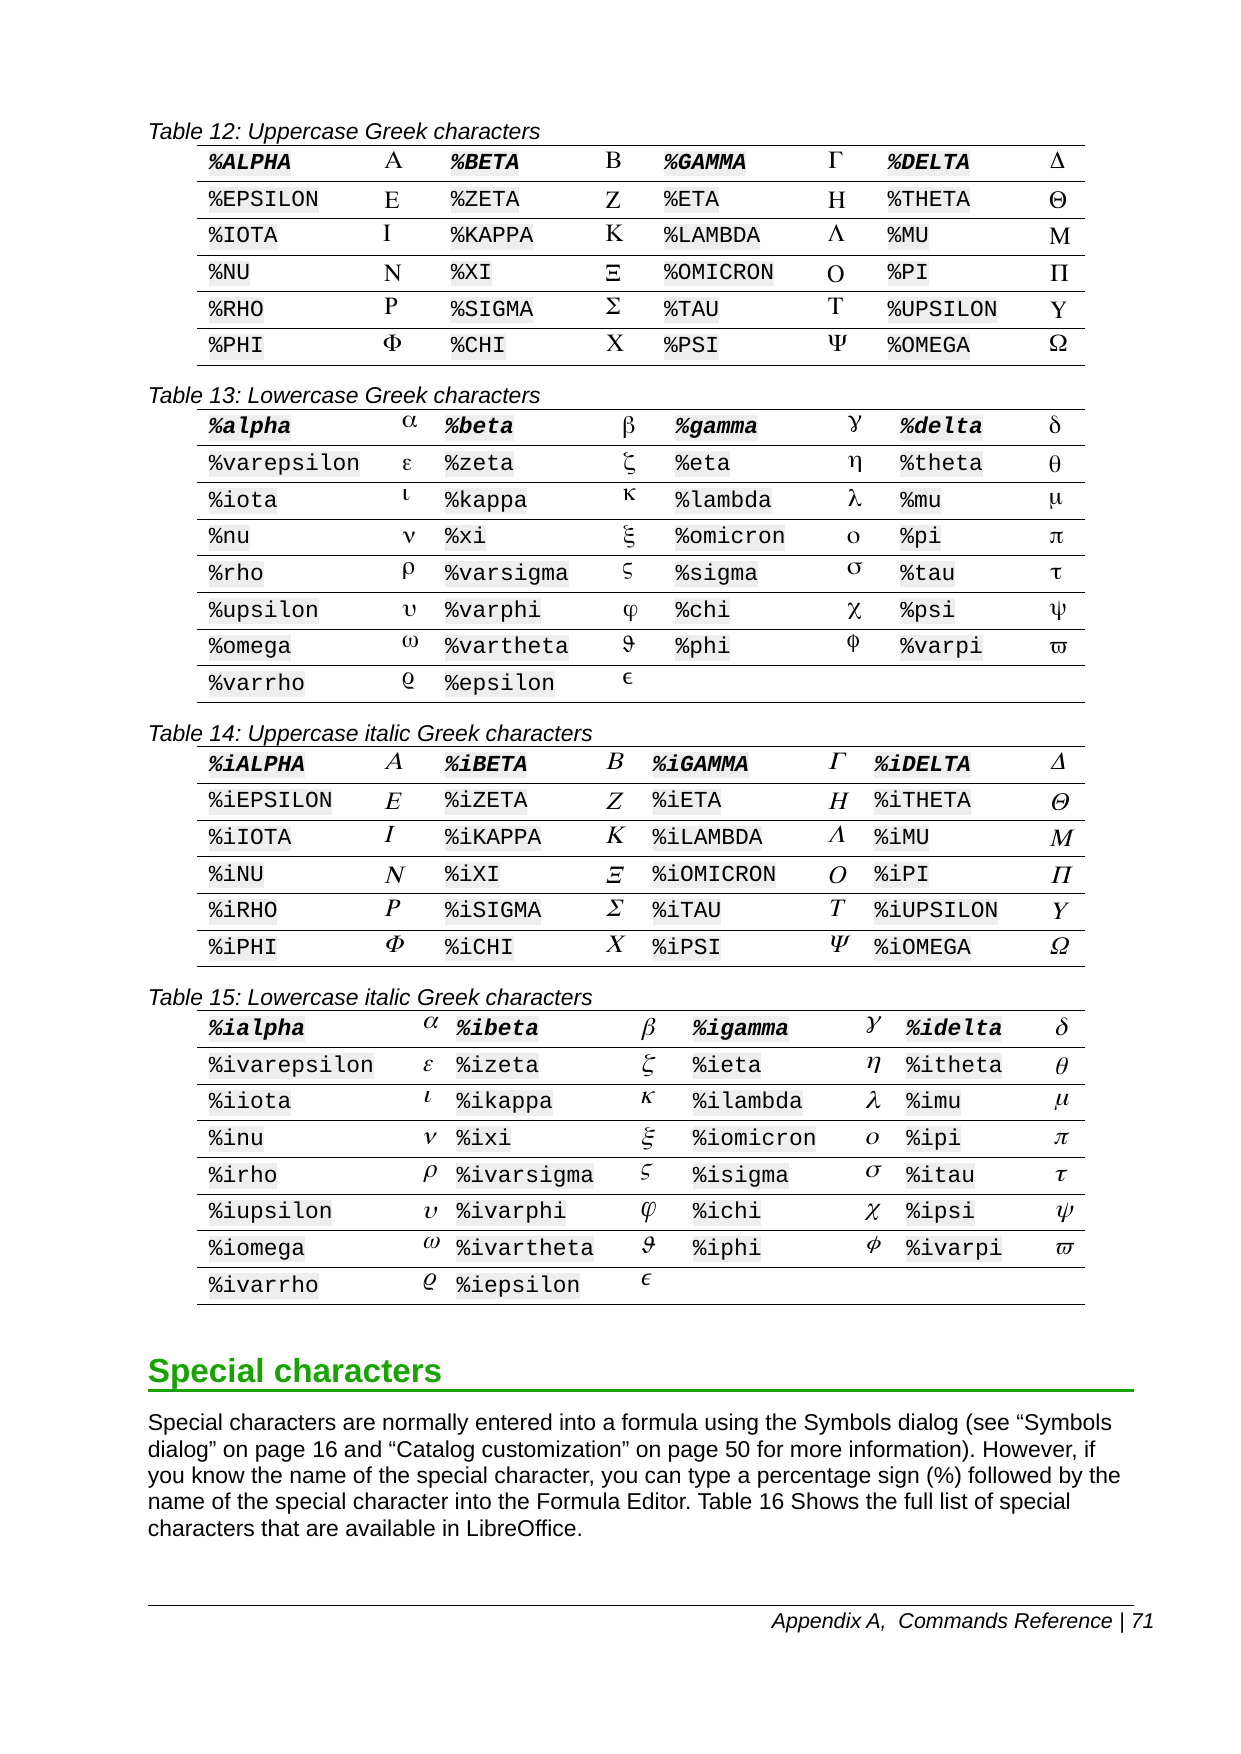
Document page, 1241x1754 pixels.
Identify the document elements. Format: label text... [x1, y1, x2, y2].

table_header [817, 410, 888, 445]
table_cell [889, 666, 1019, 702]
table_cell [1019, 593, 1085, 629]
table_header [392, 1011, 444, 1047]
table_cell %epsilon [433, 666, 592, 702]
table_cell [575, 894, 641, 929]
table_cell %lambda [664, 483, 817, 519]
table_cell [610, 1231, 681, 1267]
table_cell [1019, 446, 1085, 482]
table_cell %iCHI [433, 931, 575, 966]
table_cell %varphi [433, 593, 592, 629]
table_cell [392, 1195, 444, 1230]
table_cell [835, 1158, 894, 1194]
table_cell %izeta [445, 1048, 610, 1084]
table_cell [593, 630, 664, 665]
table_cell %UPSILON [876, 292, 1019, 328]
table_header [1019, 747, 1085, 783]
table_cell %ichi [681, 1195, 834, 1230]
text Table 14: Uppercase italic Greek characters [148, 720, 1134, 746]
table_cell [817, 520, 888, 555]
table_cell %TAU [652, 292, 797, 328]
table_header %iBETA [433, 747, 575, 783]
table_cell [392, 1158, 444, 1194]
table_cell %iSIGMA [433, 894, 575, 929]
text Table 15: Lowercase italic Greek characters [148, 984, 1134, 1010]
table_cell [1019, 520, 1085, 555]
table_cell %ETA [652, 182, 797, 218]
table_header %ibeta [445, 1011, 610, 1047]
table_cell [1024, 1268, 1085, 1304]
table_cell [797, 219, 876, 254]
table_cell [1019, 931, 1085, 966]
table_cell [575, 857, 641, 893]
table_cell %phi [664, 630, 817, 665]
table_cell %irho [197, 1158, 392, 1194]
table_cell [392, 1121, 444, 1157]
table_cell %chi [664, 593, 817, 629]
table_cell %iMU [863, 821, 1019, 856]
table_cell [1019, 292, 1085, 328]
table_cell [1024, 1085, 1085, 1120]
table_cell %iPI [863, 857, 1019, 893]
table_cell %XI [439, 256, 575, 291]
table_cell [392, 1085, 444, 1120]
table_cell [575, 931, 641, 966]
table_cell %ipi [894, 1121, 1024, 1157]
table_cell [1019, 182, 1085, 218]
table_cell %pi [889, 520, 1019, 555]
table_cell %ikappa [445, 1085, 610, 1120]
table_cell [610, 1195, 681, 1230]
table_cell [575, 329, 652, 364]
table_cell [1019, 666, 1085, 702]
table_header %DELTA [876, 146, 1019, 181]
table_cell %itau [894, 1158, 1024, 1194]
table_cell %iKAPPA [433, 821, 575, 856]
table_cell [354, 182, 439, 218]
table_cell [797, 784, 863, 819]
table_cell %PSI [652, 329, 797, 364]
table_cell [610, 1085, 681, 1120]
table_cell %tau [889, 556, 1019, 592]
table_cell %iRHO [197, 894, 353, 929]
table_cell %KAPPA [439, 219, 575, 254]
table_cell %xi [433, 520, 592, 555]
table_header %gamma [664, 410, 817, 445]
table_cell %iPSI [641, 931, 797, 966]
table_cell [372, 593, 433, 629]
table_cell %iUPSILON [863, 894, 1019, 929]
table_cell [1019, 784, 1085, 819]
table_cell [575, 292, 652, 328]
table_cell [817, 593, 888, 629]
table_cell [835, 1231, 894, 1267]
table_header [372, 410, 433, 445]
table_cell %iphi [681, 1231, 834, 1267]
table_cell %eta [664, 446, 817, 482]
table_cell [354, 821, 433, 856]
table_cell %iiota [197, 1085, 392, 1120]
table_cell %varsigma [433, 556, 592, 592]
text Special characters are normally entered into a formula using the Symbols dialog (see “Symbols dialog” on page 16 and “Catalog customization” on page 51 for more information). However, if you know the name of the special character, you can type a percentage sign (%) followed by the name of the special character into the Formula Editor. Table 16 Shows the full list of special characters that are available in LibreOffice. [148, 1409, 1134, 1541]
table_cell [797, 182, 876, 218]
table_cell [372, 520, 433, 555]
table_cell [894, 1268, 1024, 1304]
table_cell [835, 1085, 894, 1120]
table_cell [372, 630, 433, 665]
table_cell %NU [197, 256, 353, 291]
table_header %iGAMMA [641, 747, 797, 783]
table_cell [817, 556, 888, 592]
table_cell [392, 1048, 444, 1084]
table_cell [593, 556, 664, 592]
table_cell [593, 520, 664, 555]
table_cell %iTAU [641, 894, 797, 929]
table_cell %iIOTA [197, 821, 353, 856]
table_cell [817, 483, 888, 519]
table_cell [1019, 219, 1085, 254]
table_cell [392, 1231, 444, 1267]
table_cell [354, 894, 433, 929]
table_cell [1024, 1048, 1085, 1084]
table_cell %isigma [681, 1158, 834, 1194]
table_cell %omega [197, 630, 372, 665]
table_cell %iZETA [433, 784, 575, 819]
table_cell %ivarphi [445, 1195, 610, 1230]
table_cell %ixi [445, 1121, 610, 1157]
table_cell %zeta [433, 446, 592, 482]
table_cell %mu [889, 483, 1019, 519]
table_cell %CHI [439, 329, 575, 364]
table_cell %psi [889, 593, 1019, 629]
table_cell %theta [889, 446, 1019, 482]
table_cell %iEPSILON [197, 784, 353, 819]
table_cell [797, 821, 863, 856]
table_cell [1019, 256, 1085, 291]
table_cell [797, 931, 863, 966]
table_cell %OMEGA [876, 329, 1019, 364]
table_cell %RHO [197, 292, 353, 328]
table_cell [664, 666, 817, 702]
table_cell %ilambda [681, 1085, 834, 1120]
table_cell [1024, 1158, 1085, 1194]
table_cell [575, 821, 641, 856]
table_cell [835, 1121, 894, 1157]
table_header %ALPHA [197, 146, 353, 181]
table_cell [1024, 1195, 1085, 1230]
table_cell [593, 483, 664, 519]
table_header [1019, 146, 1085, 181]
table_cell %nu [197, 520, 372, 555]
table_cell [593, 593, 664, 629]
table_header %idelta [894, 1011, 1024, 1047]
table_cell %iNU [197, 857, 353, 893]
table_cell %ivartheta [445, 1231, 610, 1267]
table_cell %iTHETA [863, 784, 1019, 819]
table_cell %EPSILON [197, 182, 353, 218]
table_cell %imu [894, 1085, 1024, 1120]
table_cell [372, 666, 433, 702]
table_cell %iOMEGA [863, 931, 1019, 966]
table_cell %iupsilon [197, 1195, 392, 1230]
table_cell [575, 784, 641, 819]
table_cell %inu [197, 1121, 392, 1157]
table_cell %varepsilon [197, 446, 372, 482]
table_cell %kappa [433, 483, 592, 519]
table_cell %LAMBDA [652, 219, 797, 254]
table_header %iDELTA [863, 747, 1019, 783]
table_header [354, 747, 433, 783]
text Table 13: Lowercase Greek characters [148, 382, 1134, 409]
table_cell %iOMICRON [641, 857, 797, 893]
table_cell %varpi [889, 630, 1019, 665]
table_cell [1019, 483, 1085, 519]
table_cell %THETA [876, 182, 1019, 218]
table_header [797, 747, 863, 783]
table_cell [817, 630, 888, 665]
table_cell %iPHI [197, 931, 353, 966]
table_cell %ieta [681, 1048, 834, 1084]
table_cell [835, 1048, 894, 1084]
table_cell [610, 1048, 681, 1084]
table_cell [797, 256, 876, 291]
table_header [1019, 410, 1085, 445]
table_cell [593, 666, 664, 702]
table_cell [593, 446, 664, 482]
table_cell %iomicron [681, 1121, 834, 1157]
table_cell [835, 1195, 894, 1230]
table_cell %ivarsigma [445, 1158, 610, 1194]
table_cell %varrho [197, 666, 372, 702]
table_cell %sigma [664, 556, 817, 592]
table_cell %upsilon [197, 593, 372, 629]
table_header %beta [433, 410, 592, 445]
table_cell [575, 182, 652, 218]
table_cell %ZETA [439, 182, 575, 218]
subtitle Special characters [148, 1351, 1134, 1389]
table_cell %iomega [197, 1231, 392, 1267]
table_cell [575, 219, 652, 254]
table_header [835, 1011, 894, 1047]
table_cell [354, 219, 439, 254]
table_cell %IOTA [197, 219, 353, 254]
table_header %iALPHA [197, 747, 353, 783]
table_cell %iXI [433, 857, 575, 893]
table_cell [1019, 857, 1085, 893]
table_cell %ivarrho [197, 1268, 392, 1304]
table_header [593, 410, 664, 445]
text Table 12: Uppercase Greek characters [148, 118, 1134, 144]
table_cell [1024, 1121, 1085, 1157]
table_cell [1024, 1231, 1085, 1267]
table_cell %itheta [894, 1048, 1024, 1084]
table_cell [354, 292, 439, 328]
table_cell %iETA [641, 784, 797, 819]
table_cell [610, 1121, 681, 1157]
table_cell [1019, 630, 1085, 665]
table_cell [354, 857, 433, 893]
table_cell %MU [876, 219, 1019, 254]
table_cell [797, 857, 863, 893]
table_cell [354, 931, 433, 966]
table_header [575, 747, 641, 783]
table_cell [372, 446, 433, 482]
table_cell %OMICRON [652, 256, 797, 291]
table_header %alpha [197, 410, 372, 445]
table_cell %omicron [664, 520, 817, 555]
table_cell %ivarepsilon [197, 1048, 392, 1084]
table_cell %ipsi [894, 1195, 1024, 1230]
table_cell [797, 329, 876, 364]
table_cell [372, 556, 433, 592]
table_cell [1019, 556, 1085, 592]
table_cell %ivarpi [894, 1231, 1024, 1267]
table_header %delta [889, 410, 1019, 445]
table_header [354, 146, 439, 181]
table_header %GAMMA [652, 146, 797, 181]
table_header %ialpha [197, 1011, 392, 1047]
table_cell [354, 256, 439, 291]
table_cell %PI [876, 256, 1019, 291]
table_header [610, 1011, 681, 1047]
table_cell %SIGMA [439, 292, 575, 328]
table_header [797, 146, 876, 181]
table_cell [1019, 329, 1085, 364]
table_header [575, 146, 652, 181]
table_cell [354, 784, 433, 819]
table_cell [1019, 821, 1085, 856]
table_cell [610, 1268, 681, 1304]
table_cell %iota [197, 483, 372, 519]
table_cell [817, 446, 888, 482]
table_cell [392, 1268, 444, 1304]
table_cell [797, 292, 876, 328]
table_cell %vartheta [433, 630, 592, 665]
table_cell [354, 329, 439, 364]
table_cell %PHI [197, 329, 353, 364]
table_cell %rho [197, 556, 372, 592]
table_cell [1019, 894, 1085, 929]
table_cell [575, 256, 652, 291]
table_cell %iepsilon [445, 1268, 610, 1304]
table_header %igamma [681, 1011, 834, 1047]
table_cell %iLAMBDA [641, 821, 797, 856]
table_cell [797, 894, 863, 929]
table_cell [817, 666, 888, 702]
table_cell [610, 1158, 681, 1194]
table_cell [681, 1268, 834, 1304]
table_cell [372, 483, 433, 519]
table_cell [835, 1268, 894, 1304]
table_header [1024, 1011, 1085, 1047]
table_header %BETA [439, 146, 575, 181]
